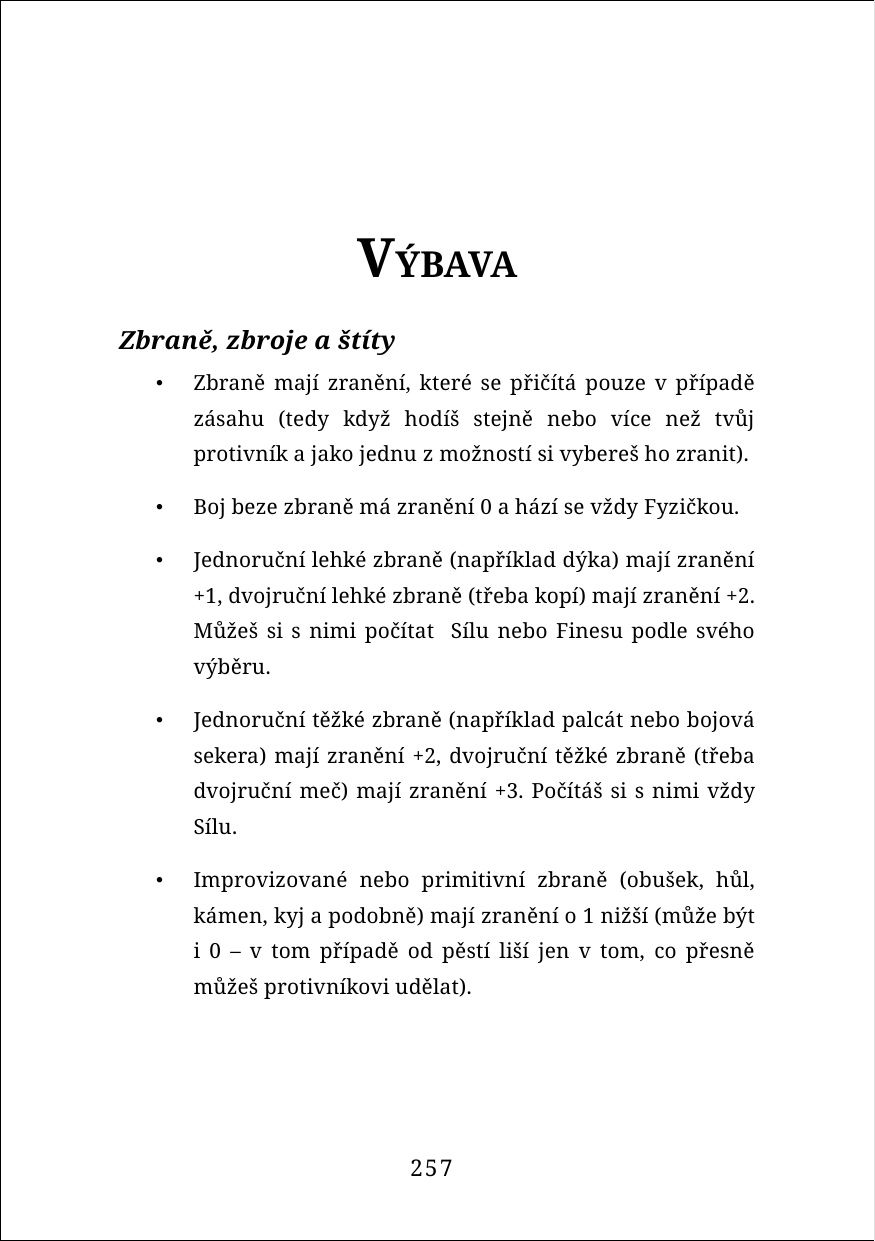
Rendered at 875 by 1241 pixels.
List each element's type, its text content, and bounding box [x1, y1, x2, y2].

list Jednoruční lehké zbraně (například dýka) mají zranění +1, dvojruční lehké zbraně (třeba kopí) mají zranění +2. Můžeš si s nimi počítat Sílu nebo Finesu podle svého výběru. [156, 546, 756, 681]
list Boj beze zbraně má zranění 0 a hází se vždy Fyzičkou. [156, 492, 756, 521]
list Jednoruční těžké zbraně (například palcát nebo bojová sekera) mají zranění +2, dvojruční těžké zbraně (třeba dvojruční meč) mají zranění +3. Počítáš si s nimi vždy Sílu. [156, 705, 756, 840]
subtitle Zbraně, zbroje a štíty [118, 322, 756, 356]
list Zbraně mají zranění, které se přičítá pouze v případě zásahu (tedy když hodíš stejně nebo více než tvůj protivník a jako jednu z možností si vybereš ho zranit). [156, 368, 756, 468]
subtitle Výbava [118, 219, 756, 293]
list Improvizované nebo primitivní zbraně (obušek, hůl, kámen, kyj a podobně) mají zranění o 1 nižší (může být i 0 – v tom případě od pěstí liší jen v tom, co přesně můžeš protivníkovi udělat). [156, 865, 756, 1000]
